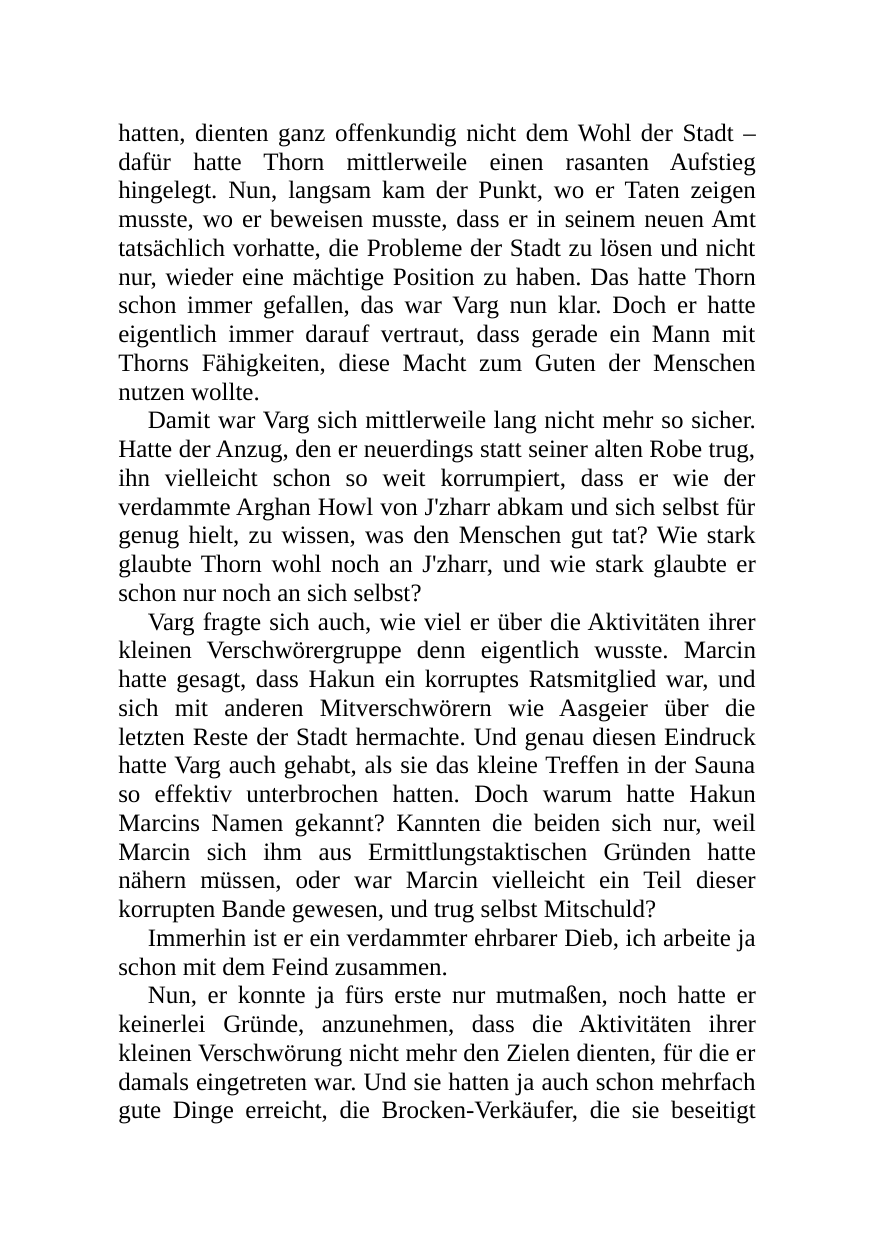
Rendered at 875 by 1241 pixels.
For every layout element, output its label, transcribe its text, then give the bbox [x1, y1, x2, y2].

text Varg fragte sich auch, wie viel er über die Aktivitäten ihrer kleinen Verschwörergruppe denn eigentlich wusste. Marcin hatte gesagt, dass Hakun ein korruptes Ratsmitglied war, und sich mit anderen Mitverschwörern wie Aasgeier über die letzten Reste der Stadt hermachte. Und genau diesen Eindruck hatte Varg auch gehabt, als sie das kleine Treffen in der Sauna so effektiv unterbrochen hatten. Doch warum hatte Hakun Marcins Namen gekannt? Kannten die beiden sich nur, weil Marcin sich ihm aus Ermittlungstaktischen Gründen hatte nähern müssen, oder war Marcin vielleicht ein Teil dieser korrupten Bande gewesen, und trug selbst Mitschuld? [118, 607, 756, 923]
text hatten, dienten ganz offenkundig nicht dem Wohl der Stadt – dafür hatte Thorn mittlerweile einen rasanten Aufstieg hingelegt. Nun, langsam kam der Punkt, wo er Taten zeigen musste, wo er beweisen musste, dass er in seinem neuen Amt tatsächlich vorhatte, die Probleme der Stadt zu lösen und nicht nur, wieder eine mächtige Position zu haben. Das hatte Thorn schon immer gefallen, das war Varg nun klar. Doch er hatte eigentlich immer darauf vertraut, dass gerade ein Mann mit Thorns Fähigkeiten, diese Macht zum Guten der Menschen nutzen wollte. [118, 118, 756, 406]
text Immerhin ist er ein verdammter ehrbarer Dieb, ich arbeite ja schon mit dem Feind zusammen. [118, 923, 756, 981]
text Nun, er konnte ja fürs erste nur mutmaßen, noch hatte er keinerlei Gründe, anzunehmen, dass die Aktivitäten ihrer kleinen Verschwörung nicht mehr den Zielen dienten, für die er damals eingetreten war. Und sie hatten ja auch schon mehrfach gute Dinge erreicht, die Brocken-Verkäufer, die sie beseitigt [118, 981, 756, 1124]
text Damit war Varg sich mittlerweile lang nicht mehr so sicher. Hatte der Anzug, den er neuerdings statt seiner alten Robe trug, ihn vielleicht schon so weit korrumpiert, dass er wie der verdammte Arghan Howl von J'zharr abkam und sich selbst für genug hielt, zu wissen, was den Menschen gut tat? Wie stark glaubte Thorn wohl noch an J'zharr, und wie stark glaubte er schon nur noch an sich selbst? [118, 406, 756, 607]
